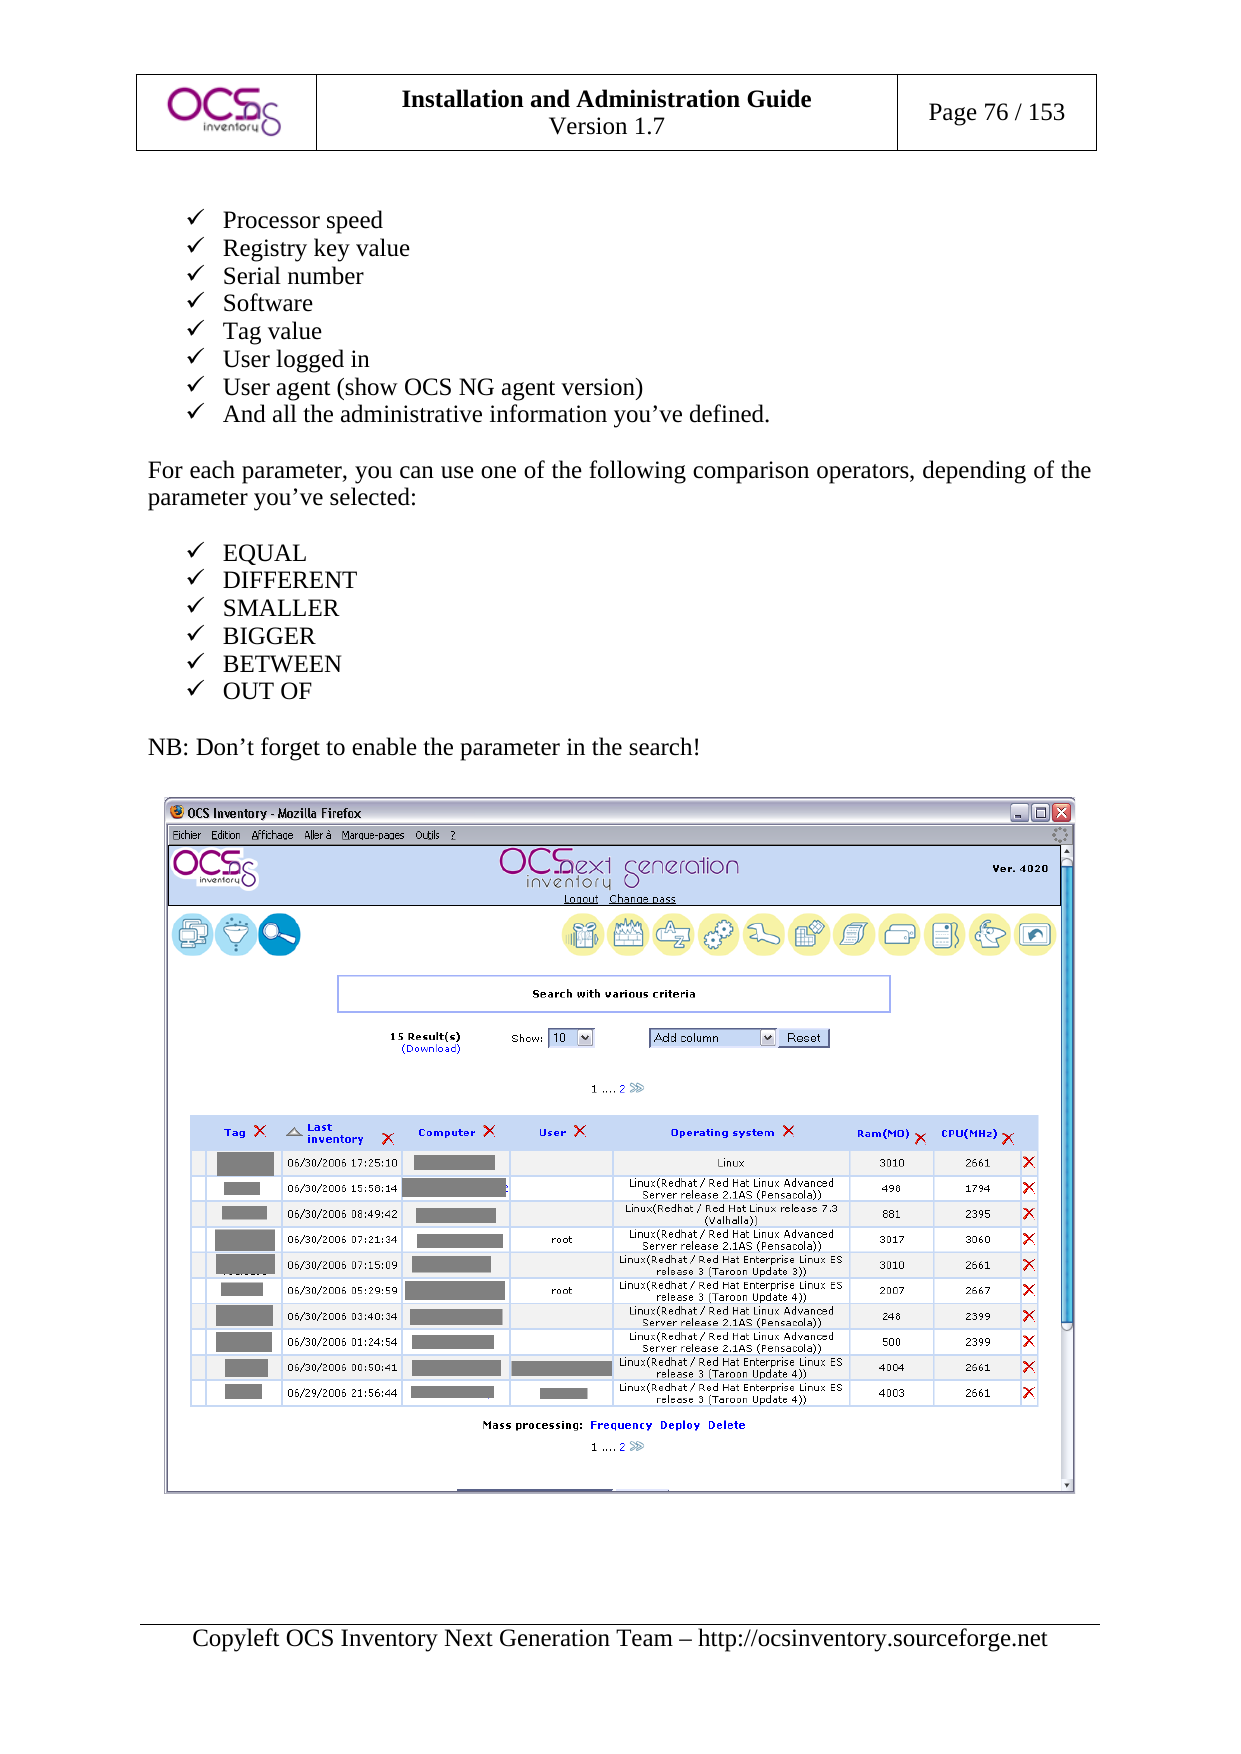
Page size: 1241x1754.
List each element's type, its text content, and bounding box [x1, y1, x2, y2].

list DIFFERENT [185, 567, 1092, 594]
list Processor speed [185, 206, 1092, 234]
list BETWEEN [185, 650, 1092, 677]
list User agent (show OCS NG agent version) [185, 373, 1092, 400]
list SMALLER [185, 594, 1092, 622]
list Software [185, 289, 1092, 317]
list Tag value [185, 317, 1092, 345]
list User logged in [185, 345, 1092, 373]
list Registry key value [185, 234, 1092, 262]
picture [164, 797, 1076, 1494]
list Serial number [185, 262, 1092, 289]
list OUT OF [185, 677, 1092, 705]
list BIGGER [185, 622, 1092, 650]
list And all the administrative information you’ve defined. [185, 400, 1092, 428]
list EQUAL [185, 539, 1092, 567]
text NB: Don’t forget to enable the parameter in the search! [148, 733, 1092, 761]
text For each parameter, you can use one of the following comparison operators, depending of the parameter you’ve selected: [148, 456, 1092, 511]
picture [163, 83, 286, 141]
